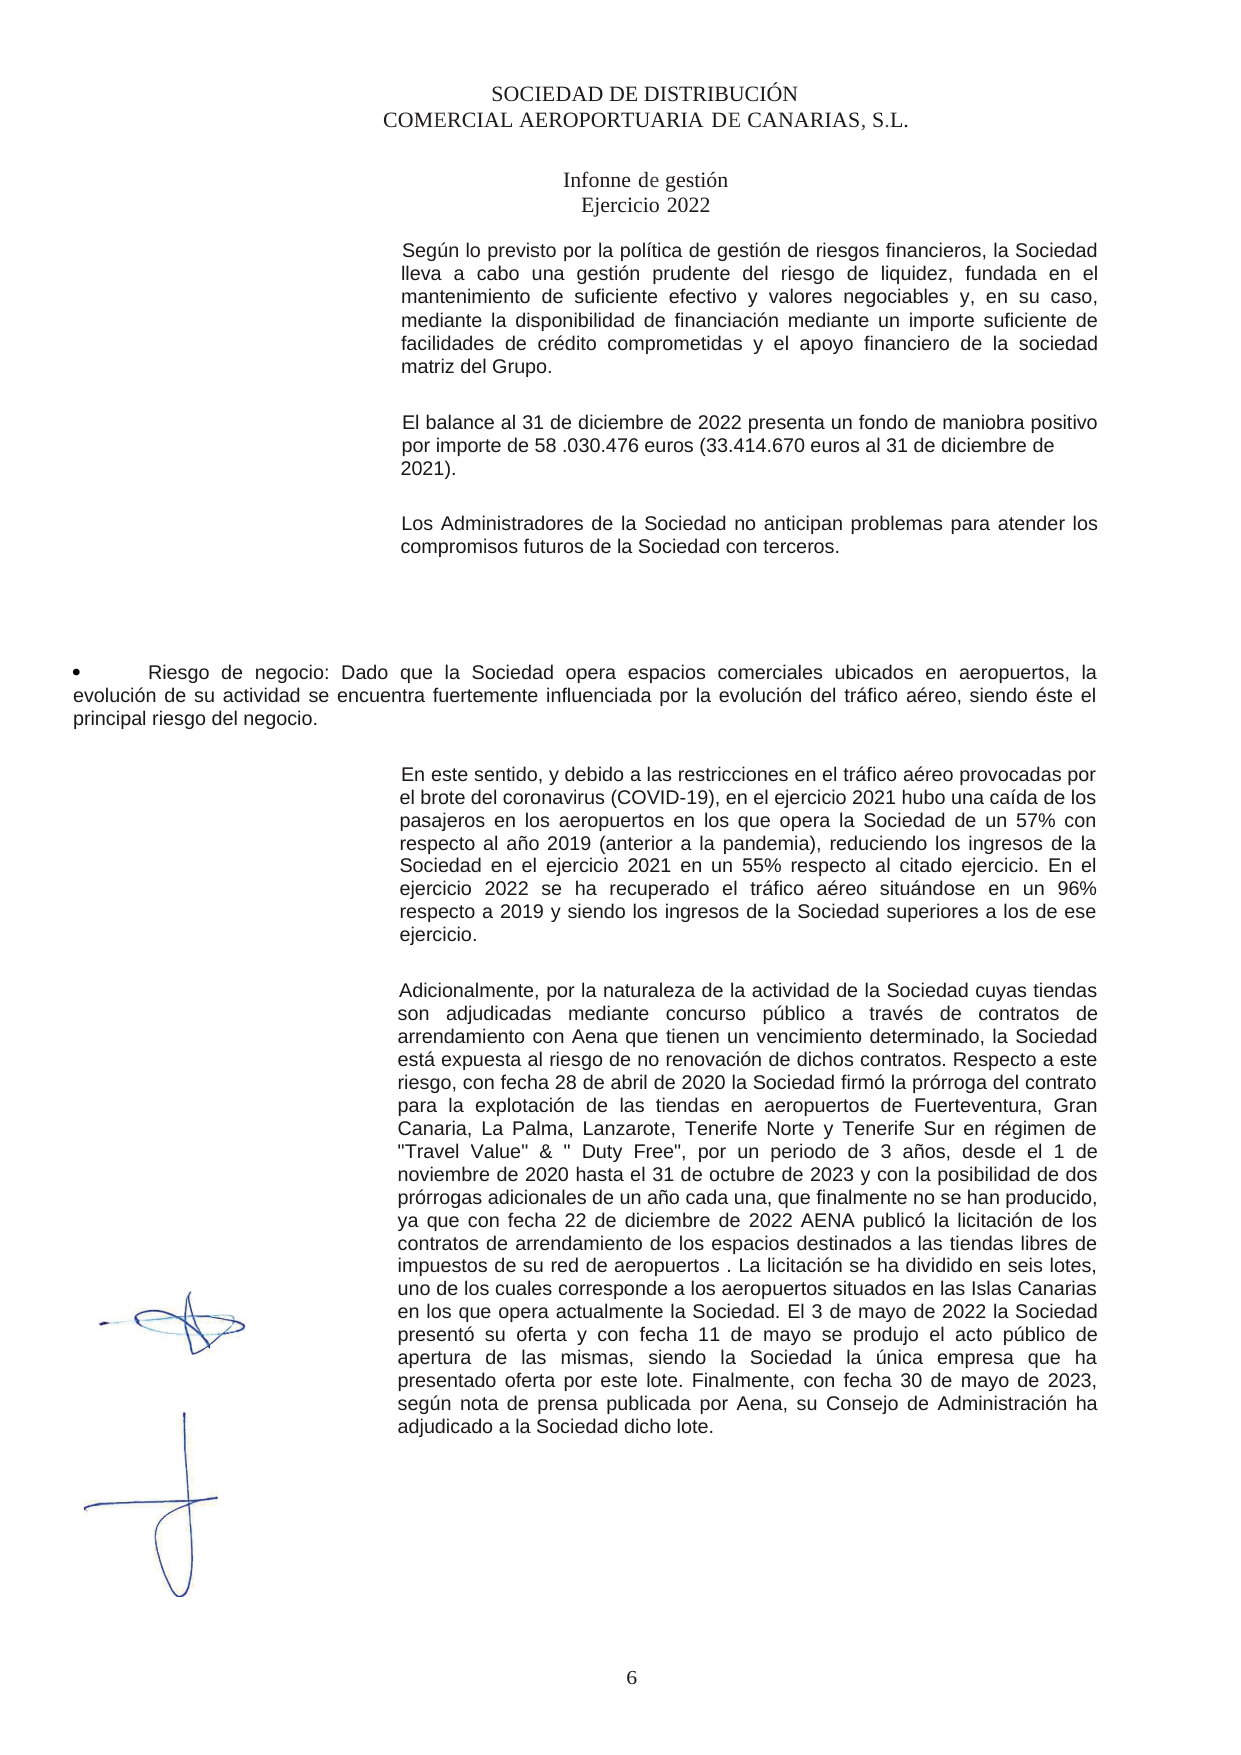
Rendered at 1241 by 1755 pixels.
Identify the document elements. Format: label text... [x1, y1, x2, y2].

text El balance al 31 de diciembre de 2022 presenta un fondo de maniobra positivo por importe de 58 .030.476 euros (33.414.670 euros al 31 de diciembre de [401, 411, 1099, 456]
text En este sentido, y debido a las restricciones en el tráfico aéreo provocadas por el brote del coronavirus (COVID-19), en el ejercicio 2021 hubo una caída de los pasajeros en los aeropuertos en los que opera la Sociedad de un 57% con respecto al año 2019 (anterior a la pandemia), reduciendo los ingresos de la Sociedad en el ejercicio 2021 en un 55% respecto al citado ejercicio. En el ejercicio 2022 se ha recuperado el tráfico aéreo situándose en un 96% respecto a 2019 y siendo los ingresos de la Sociedad superiores a los de ese ejercicio. [399, 763, 1098, 946]
text 2021). [400, 456, 1111, 479]
text Adicionalmente, por la naturaleza de la actividad de la Sociedad cuyas tiendas son adjudicadas mediante concurso público a través de contratos de arrendamiento con Aena que tienen un vencimiento determinado, la Sociedad está expuesta al riesgo de no renovación de dichos contratos. Respecto a este riesgo, con fecha 28 de abril de 2020 la Sociedad firmó la prórroga del contrato para la explotación de las tiendas en aeropuertos de Fuerteventura, Gran Canaria, La Palma, Lanzarote, Tenerife Norte y Tenerife Sur en régimen de "Travel Value" & " Duty Free", por un periodo de 3 años, desde el 1 de noviembre de 2020 hasta el 31 de octubre de 2023 y con la posibilidad de dos prórrogas adicionales de un año cada una, que finalmente no se han producido, ya que con fecha 22 de diciembre de 2022 AENA publicó la licitación de los contratos de arrendamiento de los espacios destinados a las tiendas libres de impuestos de su red de aeropuertos . La licitación se ha dividido en seis lotes, uno de los cuales corresponde a los aeropuertos situados en las Islas Canarias en los que opera actualmente la Sociedad. El 3 de mayo de 2022 la Sociedad presentó su oferta y con fecha 11 de mayo se produjo el acto público de apertura de las mismas, siendo la Sociedad la única empresa que ha presentado oferta por este lote. Finalmente, con fecha 30 de mayo de 2023, según nota de prensa publicada por Aena, su Consejo de Administración ha adjudicado a la Sociedad dicho lote. [397, 979, 1098, 1437]
subtitle SOCIEDAD DE DISTRIBUCIÓN [379, 81, 910, 106]
subtitle COMERCIAL AEROPORTUARIA DE CANARIAS, S.L. [382, 107, 910, 132]
subtitle Infonne de gestión Ejercicio 2022 [556, 167, 735, 217]
text Según lo previsto por la política de gestión de riesgos financieros, la Sociedad lleva a cabo una gestión prudente del riesgo de liquidez, fundada en el mantenimiento de suficiente efectivo y valores negociables y, en su caso, mediante la disponibilidad de financiación mediante un importe suficiente de facilidades de crédito comprometidas y el apoyo financiero de la sociedad matriz del Grupo. [401, 239, 1099, 377]
list Riesgo de negocio: Dado que la Sociedad opera espacios comerciales ubicados en aeropuertos, la evolución de su actividad se encuentra fuertemente influenciada por la evolución del tráfico aéreo, siendo éste el principal riesgo del negocio. [73, 661, 1099, 730]
text Los Administradores de la Sociedad no anticipan problemas para atender los compromisos futuros de la Sociedad con terceros. [400, 512, 1099, 558]
